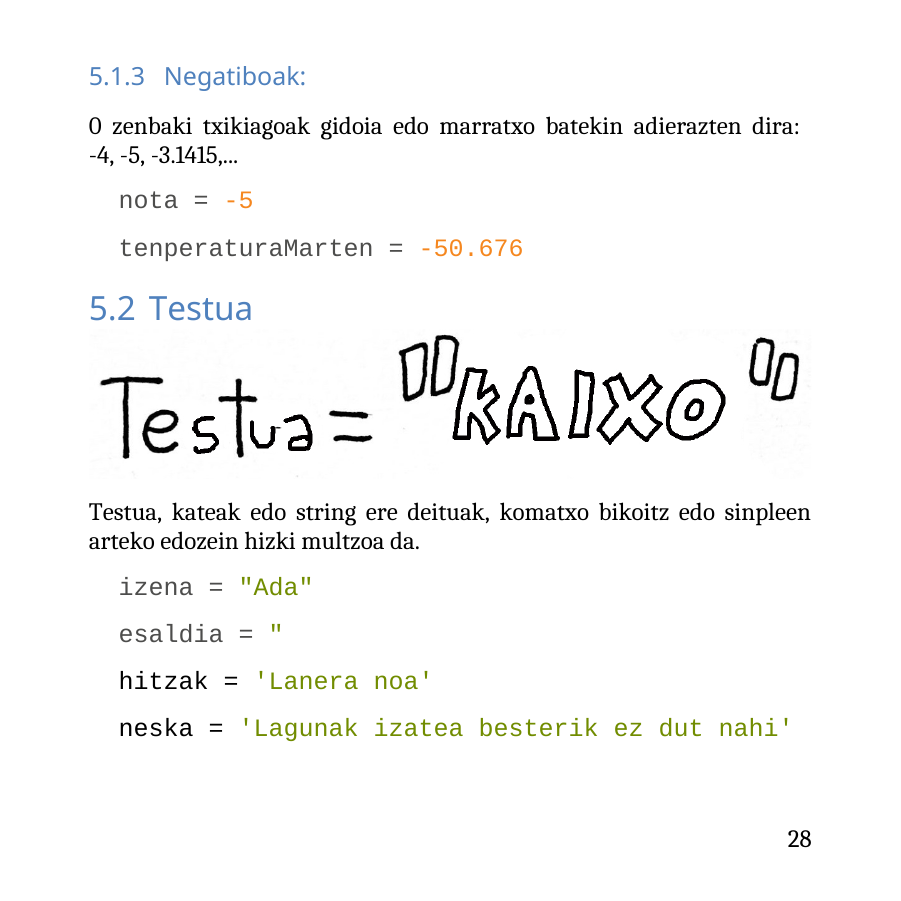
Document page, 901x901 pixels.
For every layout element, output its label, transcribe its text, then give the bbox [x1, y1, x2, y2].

subtitle Testua [89, 284, 811, 329]
text izena = "Ada" [118, 574, 811, 602]
text nota = -5 [118, 188, 811, 216]
picture [88, 329, 812, 479]
text 0 zenbaki txikiagoak gidoia edo marratxo batekin adierazten dira: -4, -5, -3.1415,... [89, 112, 811, 169]
subtitle Negatiboak: [89, 59, 811, 93]
text Testua, kateak edo string ere deituak, komatxo bikoitz edo sinpleen arteko edozein hizki multzoa da. [89, 479, 811, 555]
text neska = 'Lagunak izatea besterik ez dut nahi' [118, 715, 811, 744]
text esaldia = " [118, 621, 811, 649]
text hitzak = 'Lanera noa' [118, 668, 811, 697]
text tenperaturaMarten = -50.676 [118, 235, 811, 263]
